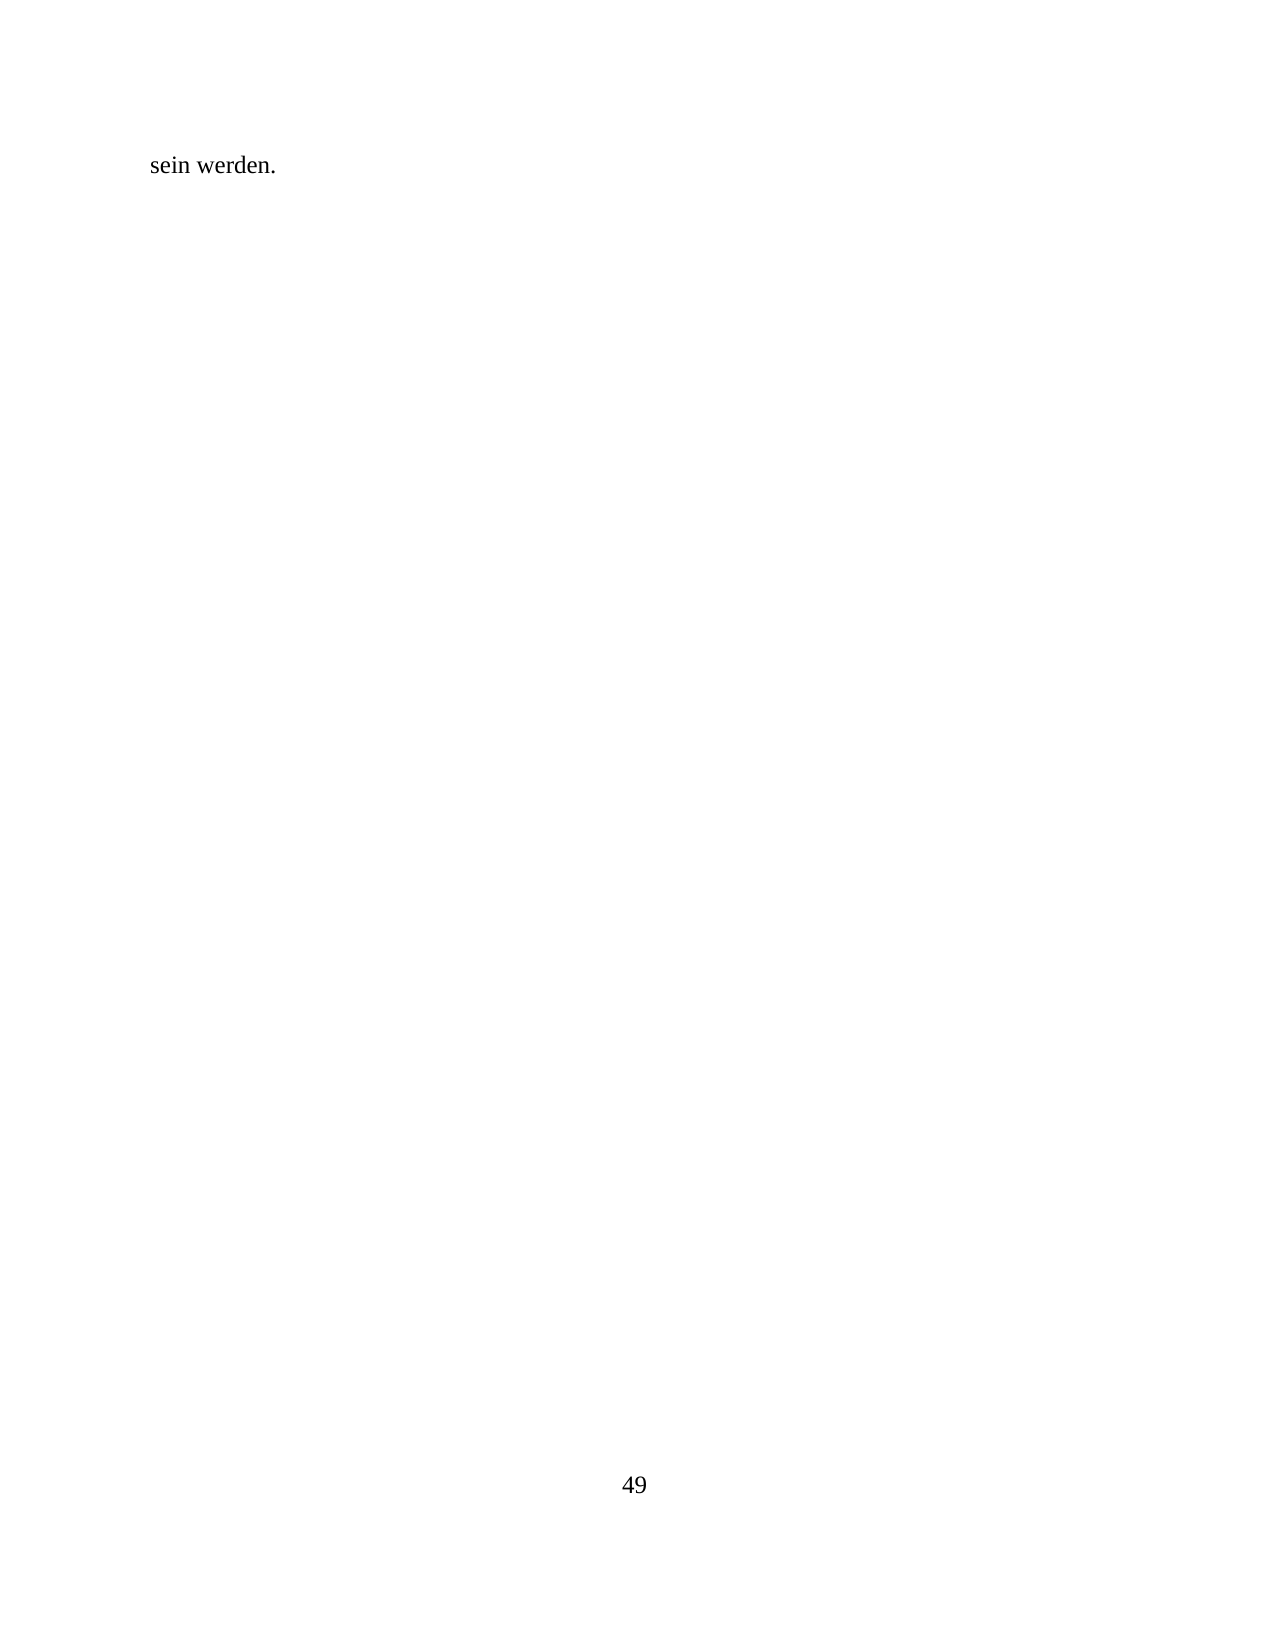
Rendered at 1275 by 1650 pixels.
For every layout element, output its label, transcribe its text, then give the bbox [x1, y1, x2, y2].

text sein werden. [150, 150, 1125, 179]
